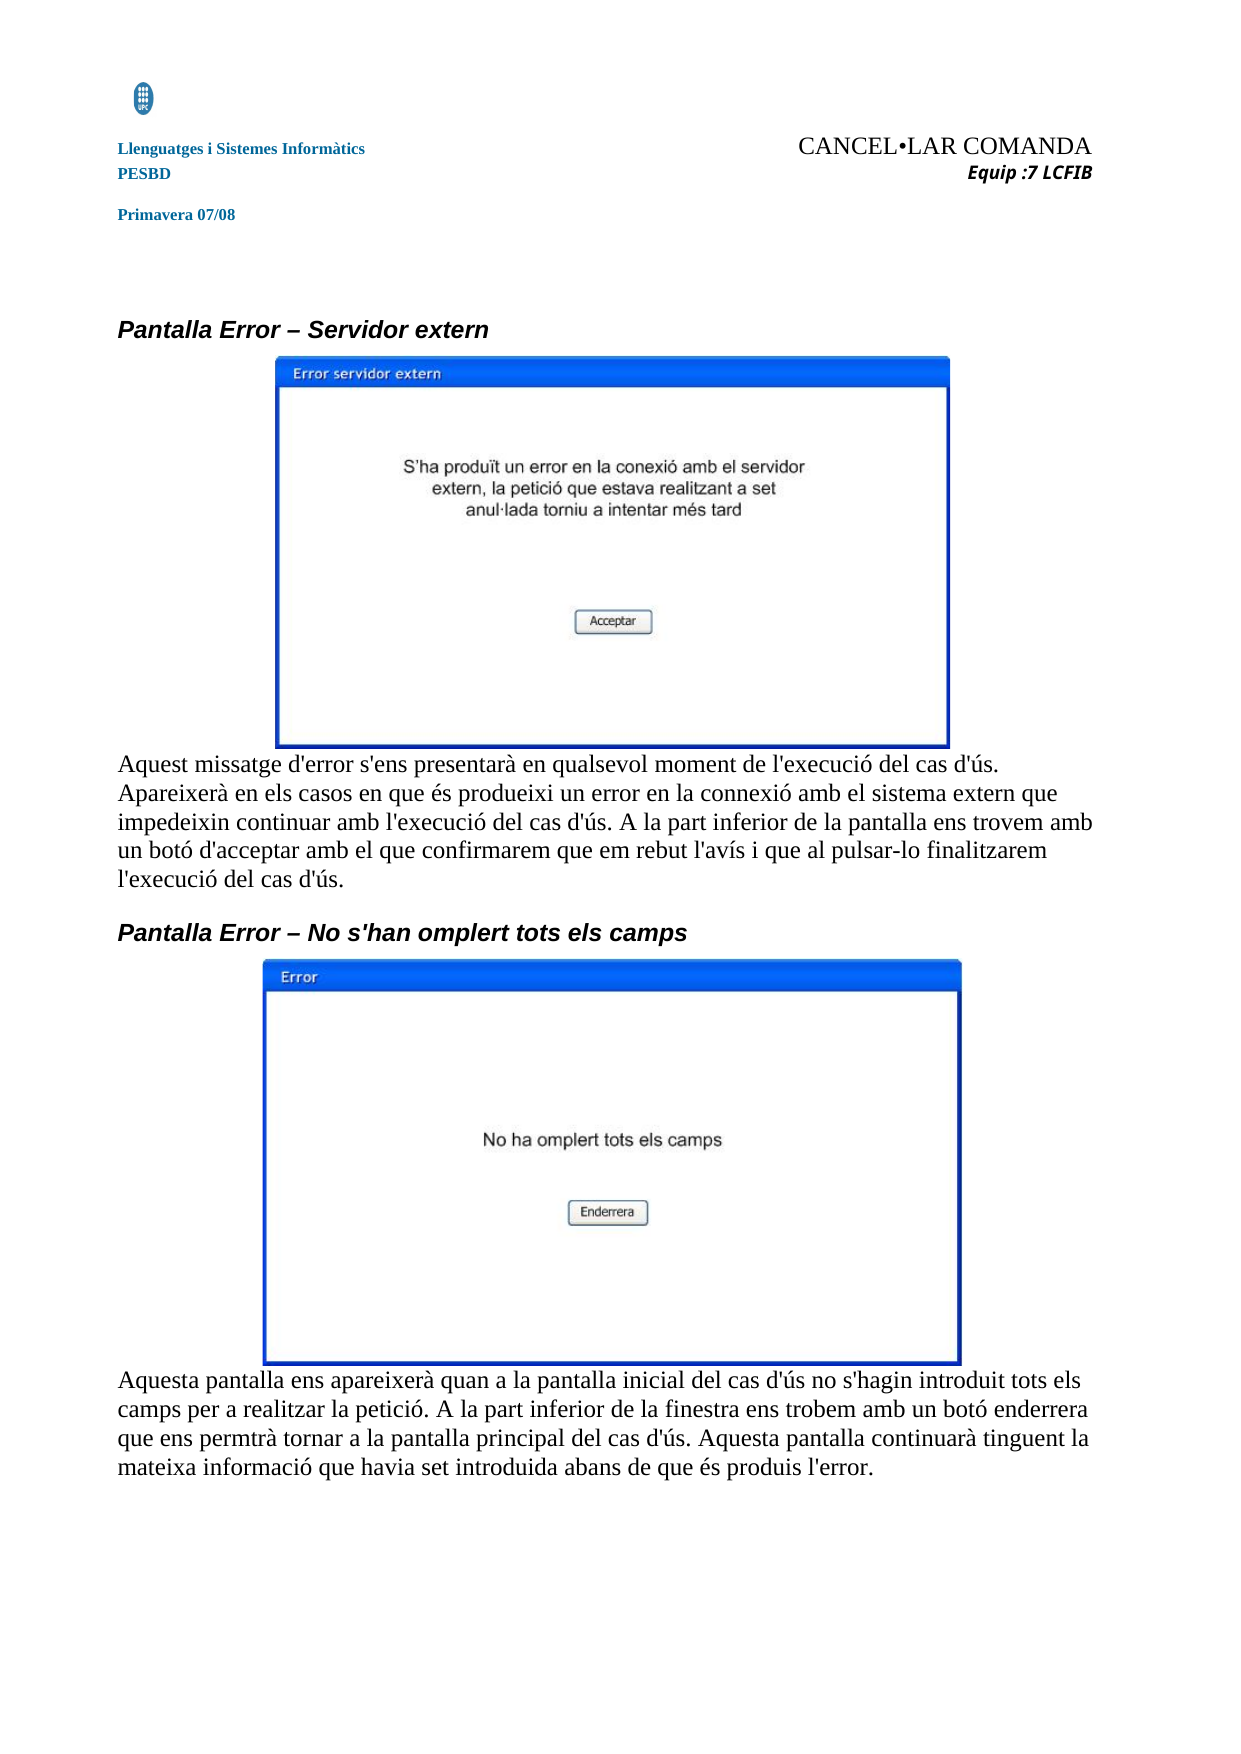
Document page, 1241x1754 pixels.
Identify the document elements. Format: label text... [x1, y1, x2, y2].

picture [262, 958, 963, 1366]
subtitle Pantalla Error – No s'han omplert tots els camps [117, 918, 1108, 946]
text Aquesta pantalla ens apareixerà quan a la pantalla inicial del cas d'ús no s'hagin introduit tots els camps per a realitzar la petició. A la part inferior de la finestra ens trobem amb un botó enderrera que ens permtrà tornar a la pantalla principal del cas d'ús. Aquesta pantalla continuarà tinguent la mateixa informació que havia set introduida abans de que és produis l'error. [117, 959, 1108, 1481]
picture [275, 355, 951, 749]
text Aquest missatge d'error s'ens presentarà en qualsevol moment de l'execució del cas d'ús. Apareixerà en els casos en que és produeixi un error en la connexió amb el sistema extern que impedeixin continuar amb l'execució del cas d'ús. A la part inferior de la pantalla ens trovem amb un botó d'acceptar amb el que confirmarem que em rebut l'avís i que al pulsar-lo finalitzarem l'execució del cas d'ús. [117, 749, 1108, 893]
subtitle Pantalla Error – Servidor extern [117, 315, 1108, 343]
picture [214, 209, 219, 220]
